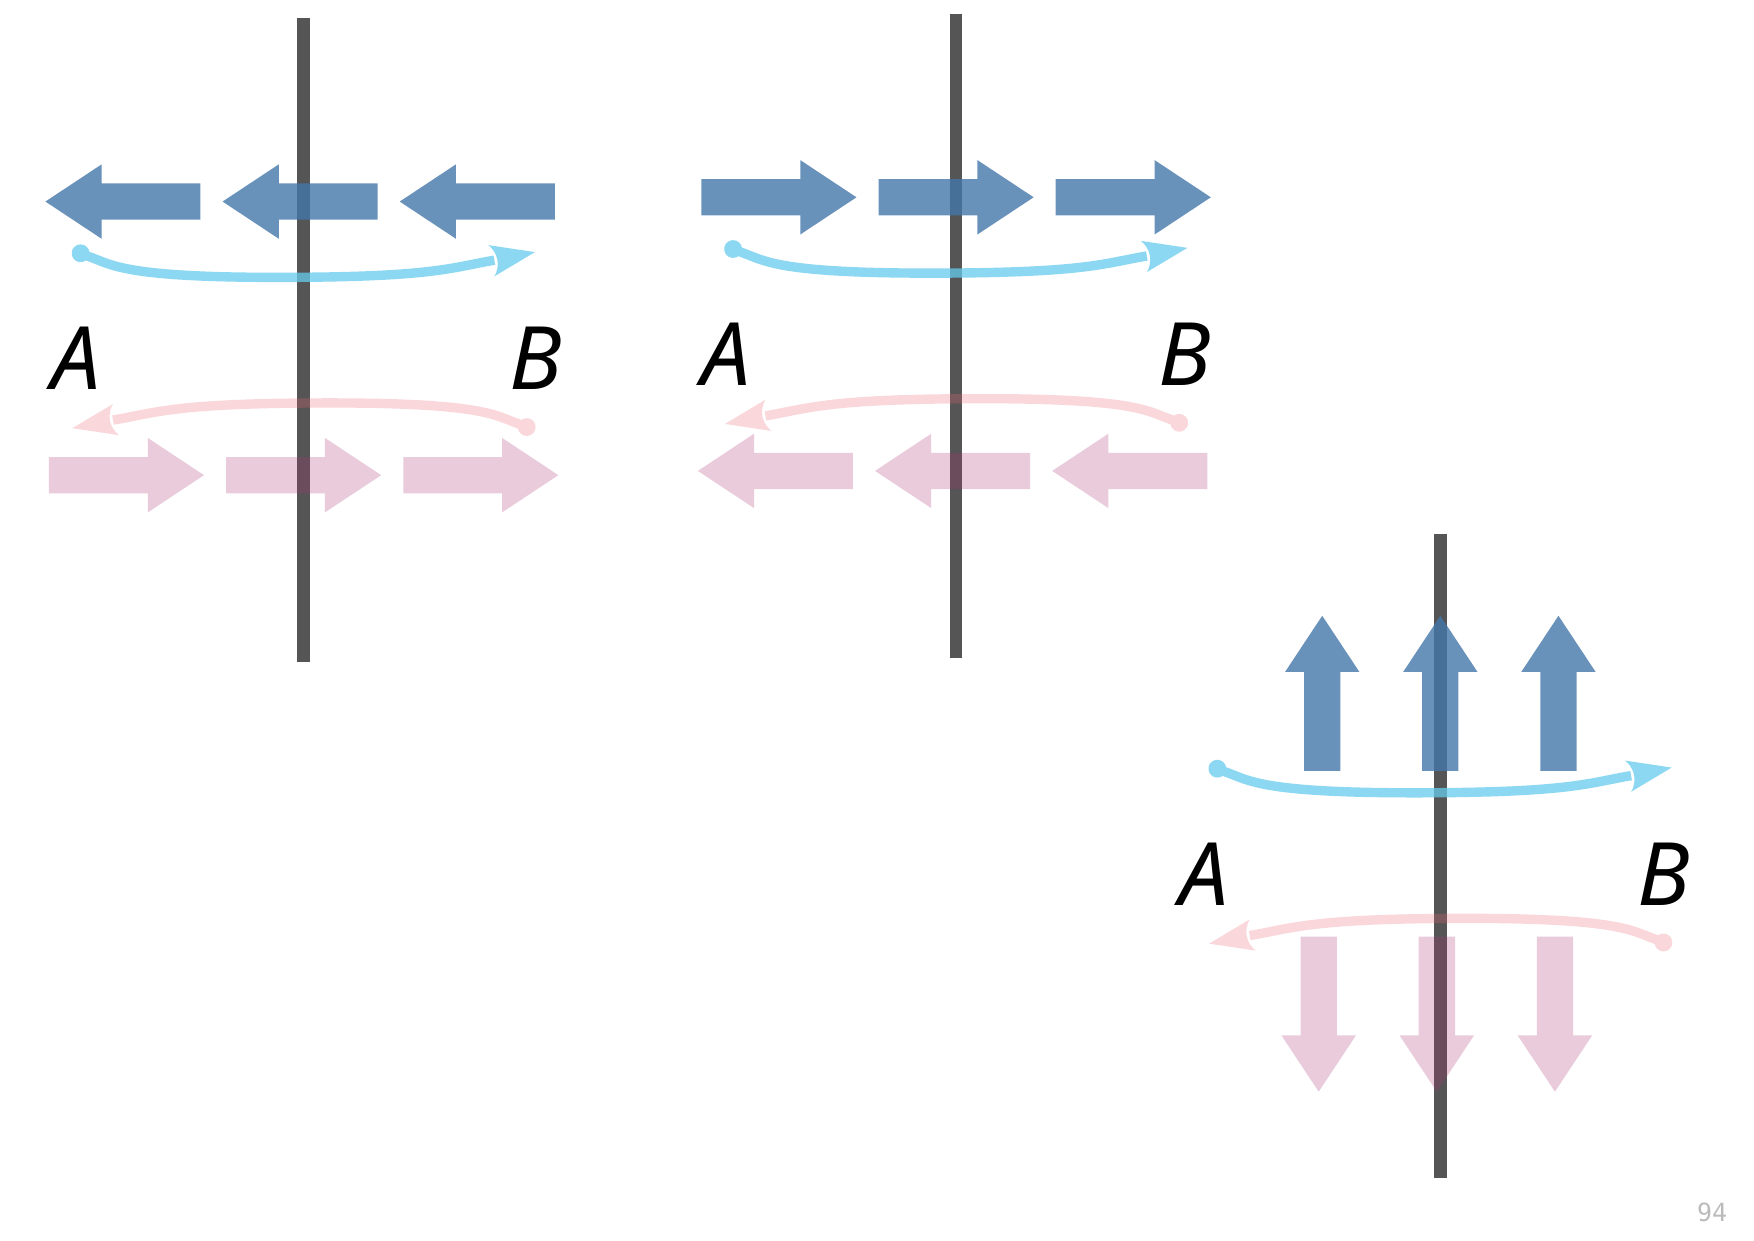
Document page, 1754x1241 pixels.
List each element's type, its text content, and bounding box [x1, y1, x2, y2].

text_box [399, 164, 555, 239]
text_box [878, 160, 1034, 235]
text_box [48, 437, 205, 513]
text_box [1403, 615, 1478, 771]
text_box [1052, 433, 1208, 509]
text_box [226, 437, 382, 513]
text_box A [686, 284, 780, 388]
text_box [1521, 615, 1596, 771]
text_box [1055, 160, 1211, 235]
text_box [45, 164, 201, 239]
text_box [1399, 936, 1475, 1092]
text_box [875, 433, 1031, 509]
text_box A [37, 289, 130, 392]
text_box [222, 164, 378, 239]
text_box B [494, 289, 578, 392]
text_box [697, 433, 853, 509]
text_box [1285, 615, 1360, 771]
text_box A [1165, 804, 1258, 907]
text_box [403, 437, 559, 513]
text_box [1281, 936, 1356, 1092]
text_box [701, 160, 857, 235]
text_box B [1622, 804, 1706, 907]
text_box B [1144, 284, 1228, 388]
text_box [1517, 936, 1593, 1092]
